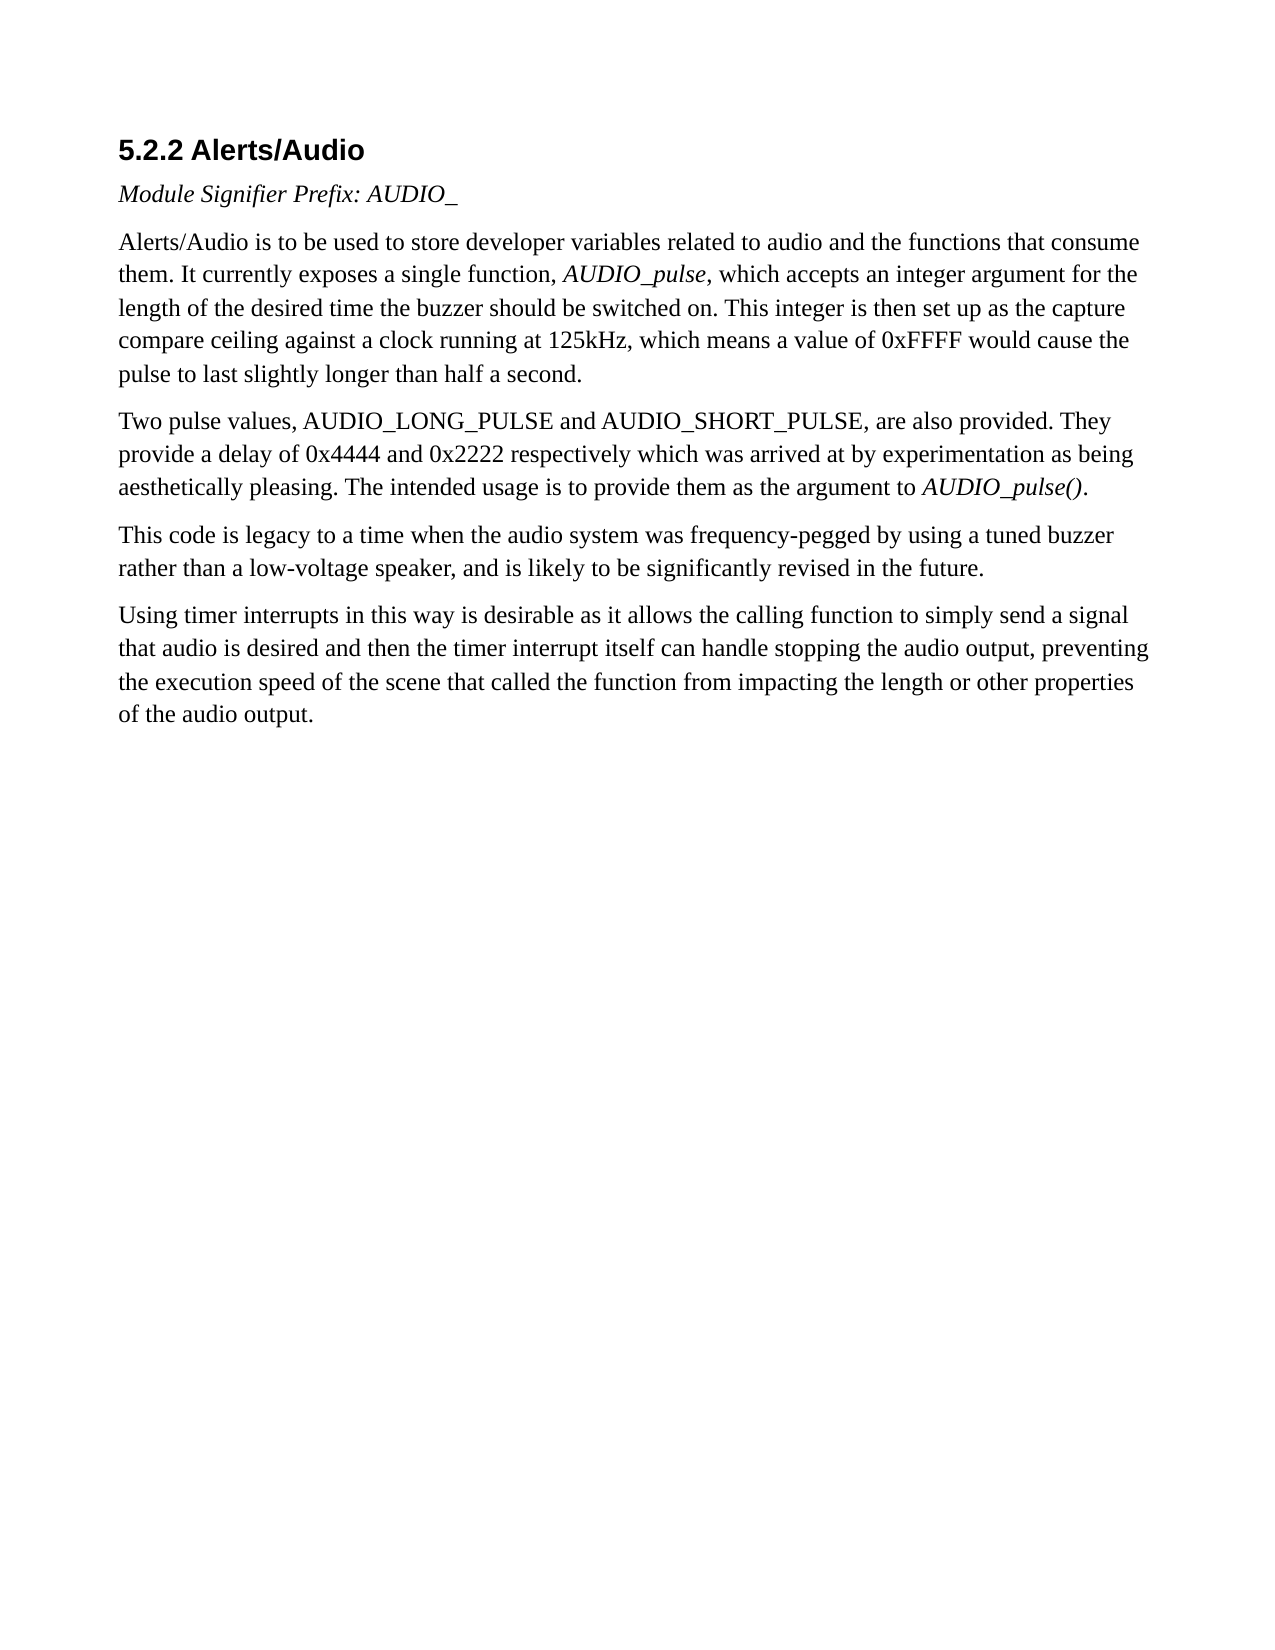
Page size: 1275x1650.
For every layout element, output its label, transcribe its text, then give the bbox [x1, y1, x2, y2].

text Module Signifier Prefix: AUDIO_ [118, 179, 1157, 208]
text Alerts/Audio is to be used to store developer variables related to audio and the functions that consume them. It currently exposes a single function, AUDIO_pulse, which accepts an integer argument for the length of the desired time the buzzer should be switched on. This integer is then set up as the capture compare ceiling against a clock running at 125kHz, which means a value of 0xFFFF would cause the pulse to last slightly longer than half a second. [118, 227, 1157, 387]
subtitle 5.2.2 Alerts/Audio [118, 133, 1157, 166]
text This code is legacy to a time when the audio system was frequency-pegged by using a tuned buzzer rather than a low-voltage speaker, and is likely to be significantly revised in the future. [118, 520, 1157, 582]
text Using timer interrupts in this way is desirable as it allows the calling function to simply send a signal that audio is desired and then the timer interrupt itself can handle stopping the audio output, preventing the execution speed of the scene that called the function from impacting the length or other properties of the audio output. [118, 601, 1157, 728]
text Two pulse values, AUDIO_LONG_PULSE and AUDIO_SHORT_PULSE, are also provided. They provide a delay of 0x4444 and 0x2222 respectively which was arrived at by experimentation as being aesthetically pleasing. The intended usage is to provide them as the argument to AUDIO_pulse(). [118, 406, 1157, 501]
